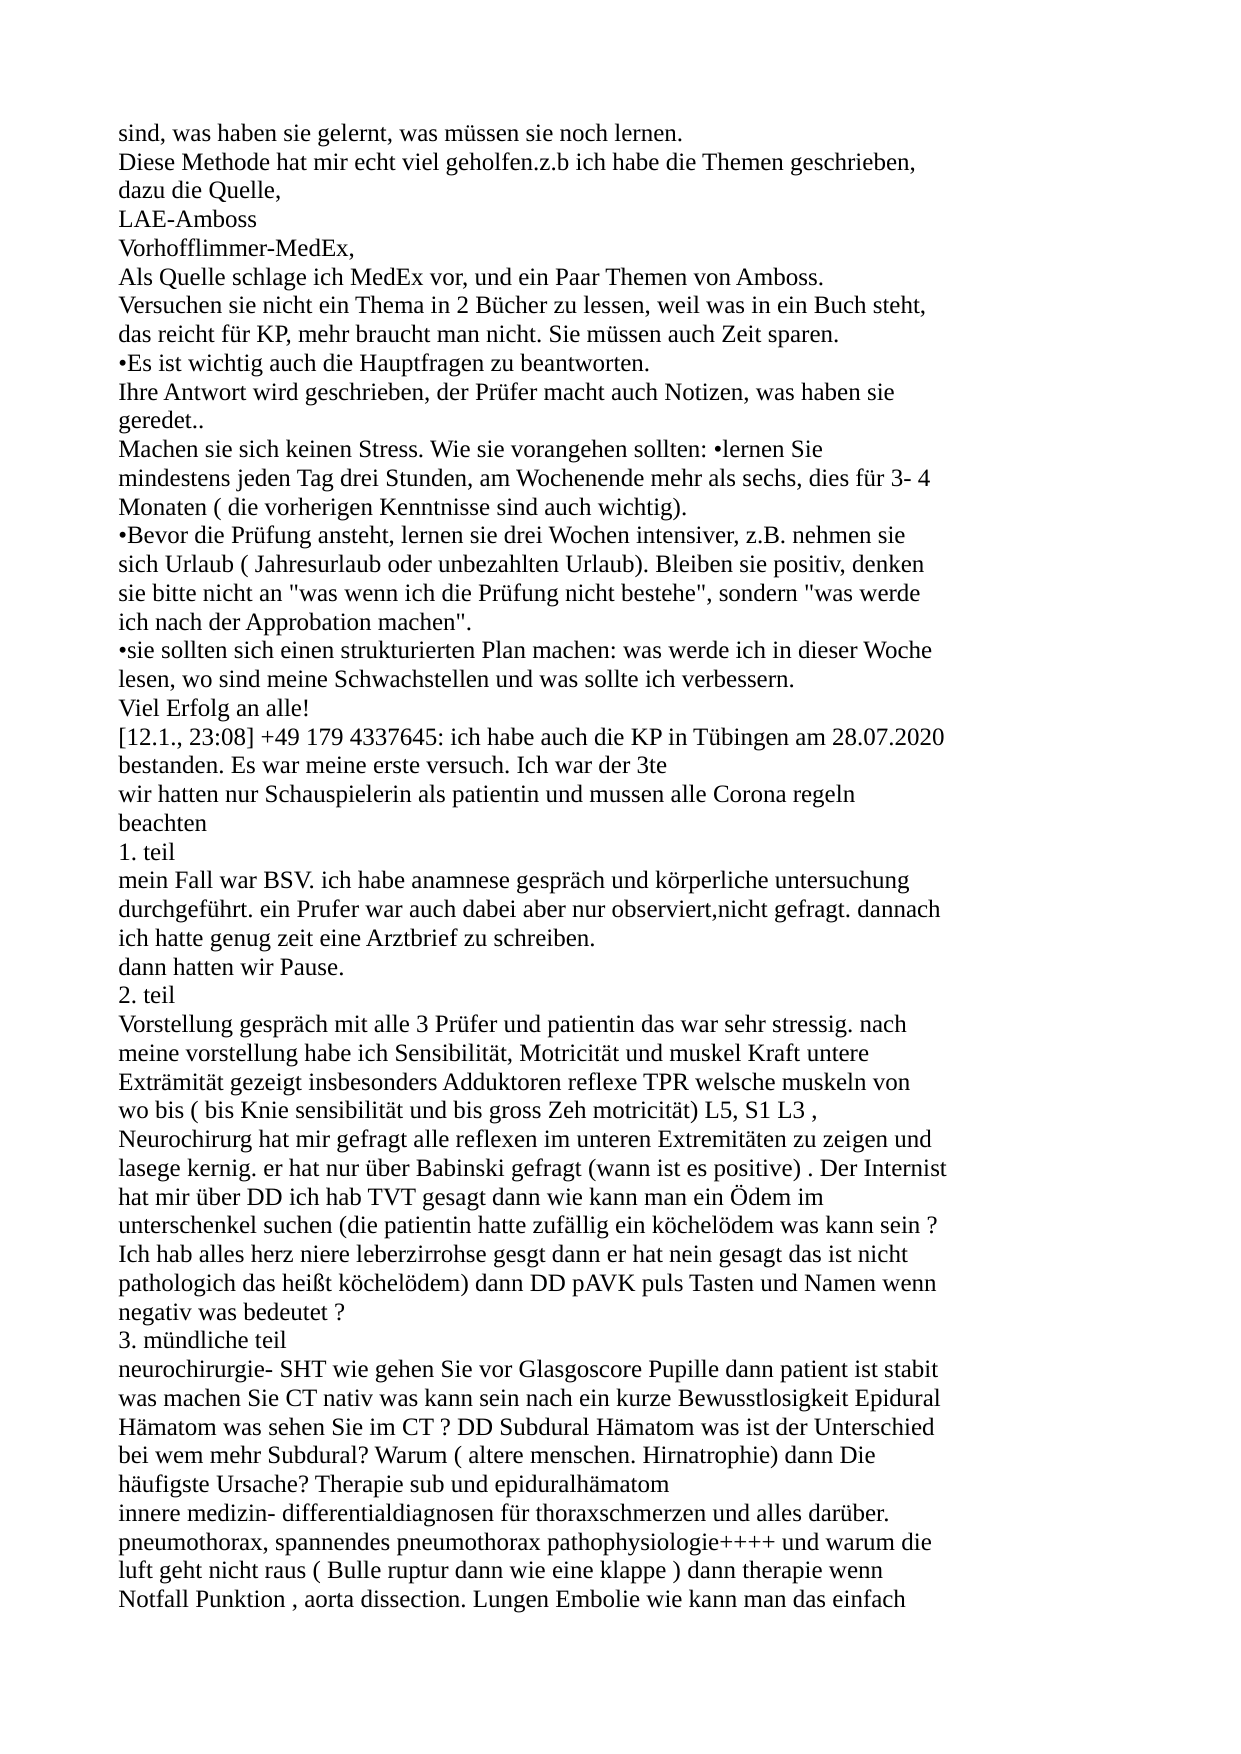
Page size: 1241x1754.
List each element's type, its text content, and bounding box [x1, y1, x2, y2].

text was machen Sie CT nativ was kann sein nach ein kurze Bewusstlosigkeit Epidural [118, 1383, 1122, 1412]
text neurochirurgie- SHT wie gehen Sie vor Glasgoscore Pupille dann patient ist stabit [118, 1354, 1122, 1383]
text Exträmität gezeigt insbesonders Adduktoren reflexe TPR welsche muskeln von [118, 1067, 1122, 1096]
text pneumothorax, spannendes pneumothorax pathophysiologie++++ und warum die [118, 1527, 1122, 1556]
text lasege kernig. er hat nur über Babinski gefragt (wann ist es positive) . Der Internist [118, 1153, 1122, 1182]
text Vorhofflimmer-MedEx, [118, 233, 1122, 262]
text 1. teil [118, 837, 1122, 866]
text [12.1., 23:08] +49 179 4337645: ich habe auch die KP in Tübingen am 28.07.2020 [118, 722, 1122, 751]
text sich Urlaub ( Jahresurlaub oder unbezahlten Urlaub). Bleiben sie positiv, denken [118, 549, 1122, 578]
text mindestens jeden Tag drei Stunden, am Wochenende mehr als sechs, dies für 3- 4 [118, 463, 1122, 492]
text Ich hab alles herz niere leberzirrohse gesgt dann er hat nein gesagt das ist nicht [118, 1239, 1122, 1268]
text bestanden. Es war meine erste versuch. Ich war der 3te [118, 751, 1122, 779]
text Notfall Punktion , aorta dissection. Lungen Embolie wie kann man das einfach [118, 1584, 1122, 1613]
text unterschenkel suchen (die patientin hatte zufällig ein köchelödem was kann sein ? [118, 1211, 1122, 1239]
text Versuchen sie nicht ein Thema in 2 Bücher zu lessen, weil was in ein Buch steht, [118, 291, 1122, 319]
text beachten [118, 808, 1122, 837]
text wir hatten nur Schauspielerin als patientin und mussen alle Corona regeln [118, 779, 1122, 808]
text dazu die Quelle, [118, 176, 1122, 204]
text ich nach der Approbation machen". [118, 607, 1122, 636]
text •Es ist wichtig auch die Hauptfragen zu beantworten. [118, 348, 1122, 377]
text Vorstellung gespräch mit alle 3 Prüfer und patientin das war sehr stressig. nach [118, 1009, 1122, 1038]
text Als Quelle schlage ich MedEx vor, und ein Paar Themen von Amboss. [118, 262, 1122, 291]
text hat mir über DD ich hab TVT gesagt dann wie kann man ein Ödem im [118, 1182, 1122, 1211]
text sind, was haben sie gelernt, was müssen sie noch lernen. [118, 118, 1122, 147]
text häufigste Ursache? Therapie sub und epiduralhämatom [118, 1469, 1122, 1498]
text sie bitte nicht an "was wenn ich die Prüfung nicht bestehe", sondern "was werde [118, 578, 1122, 607]
text dann hatten wir Pause. [118, 952, 1122, 981]
text •Bevor die Prüfung ansteht, lernen sie drei Wochen intensiver, z.B. nehmen sie [118, 521, 1122, 549]
text Viel Erfolg an alle! [118, 693, 1122, 722]
text Machen sie sich keinen Stress. Wie sie vorangehen sollten: •lernen Sie [118, 434, 1122, 463]
text ich hatte genug zeit eine Arztbrief zu schreiben. [118, 923, 1122, 952]
text •sie sollten sich einen strukturierten Plan machen: was werde ich in dieser Woche [118, 636, 1122, 664]
text Ihre Antwort wird geschrieben, der Prüfer macht auch Notizen, was haben sie [118, 377, 1122, 406]
text Neurochirurg hat mir gefragt alle reflexen im unteren Extremitäten zu zeigen und [118, 1124, 1122, 1153]
text 3. mündliche teil [118, 1326, 1122, 1354]
text luft geht nicht raus ( Bulle ruptur dann wie eine klappe ) dann therapie wenn [118, 1556, 1122, 1584]
text negativ was bedeutet ? [118, 1297, 1122, 1326]
text geredet.. [118, 406, 1122, 434]
text durchgeführt. ein Prufer war auch dabei aber nur observiert,nicht gefragt. dannach [118, 894, 1122, 923]
text innere medizin- differentialdiagnosen für thoraxschmerzen und alles darüber. [118, 1498, 1122, 1527]
text wo bis ( bis Knie sensibilität und bis gross Zeh motricität) L5, S1 L3 , [118, 1096, 1122, 1124]
text Diese Methode hat mir echt viel geholfen.z.b ich habe die Themen geschrieben, [118, 147, 1122, 176]
text mein Fall war BSV. ich habe anamnese gespräch und körperliche untersuchung [118, 866, 1122, 894]
text das reicht für KP, mehr braucht man nicht. Sie müssen auch Zeit sparen. [118, 319, 1122, 348]
text lesen, wo sind meine Schwachstellen und was sollte ich verbessern. [118, 664, 1122, 693]
text pathologich das heißt köchelödem) dann DD pAVK puls Tasten und Namen wenn [118, 1268, 1122, 1297]
text 2. teil [118, 981, 1122, 1009]
text Hämatom was sehen Sie im CT ? DD Subdural Hämatom was ist der Unterschied [118, 1412, 1122, 1441]
text bei wem mehr Subdural? Warum ( altere menschen. Hirnatrophie) dann Die [118, 1441, 1122, 1469]
text LAE-Amboss [118, 204, 1122, 233]
text Monaten ( die vorherigen Kenntnisse sind auch wichtig). [118, 492, 1122, 521]
text meine vorstellung habe ich Sensibilität, Motricität und muskel Kraft untere [118, 1038, 1122, 1067]
